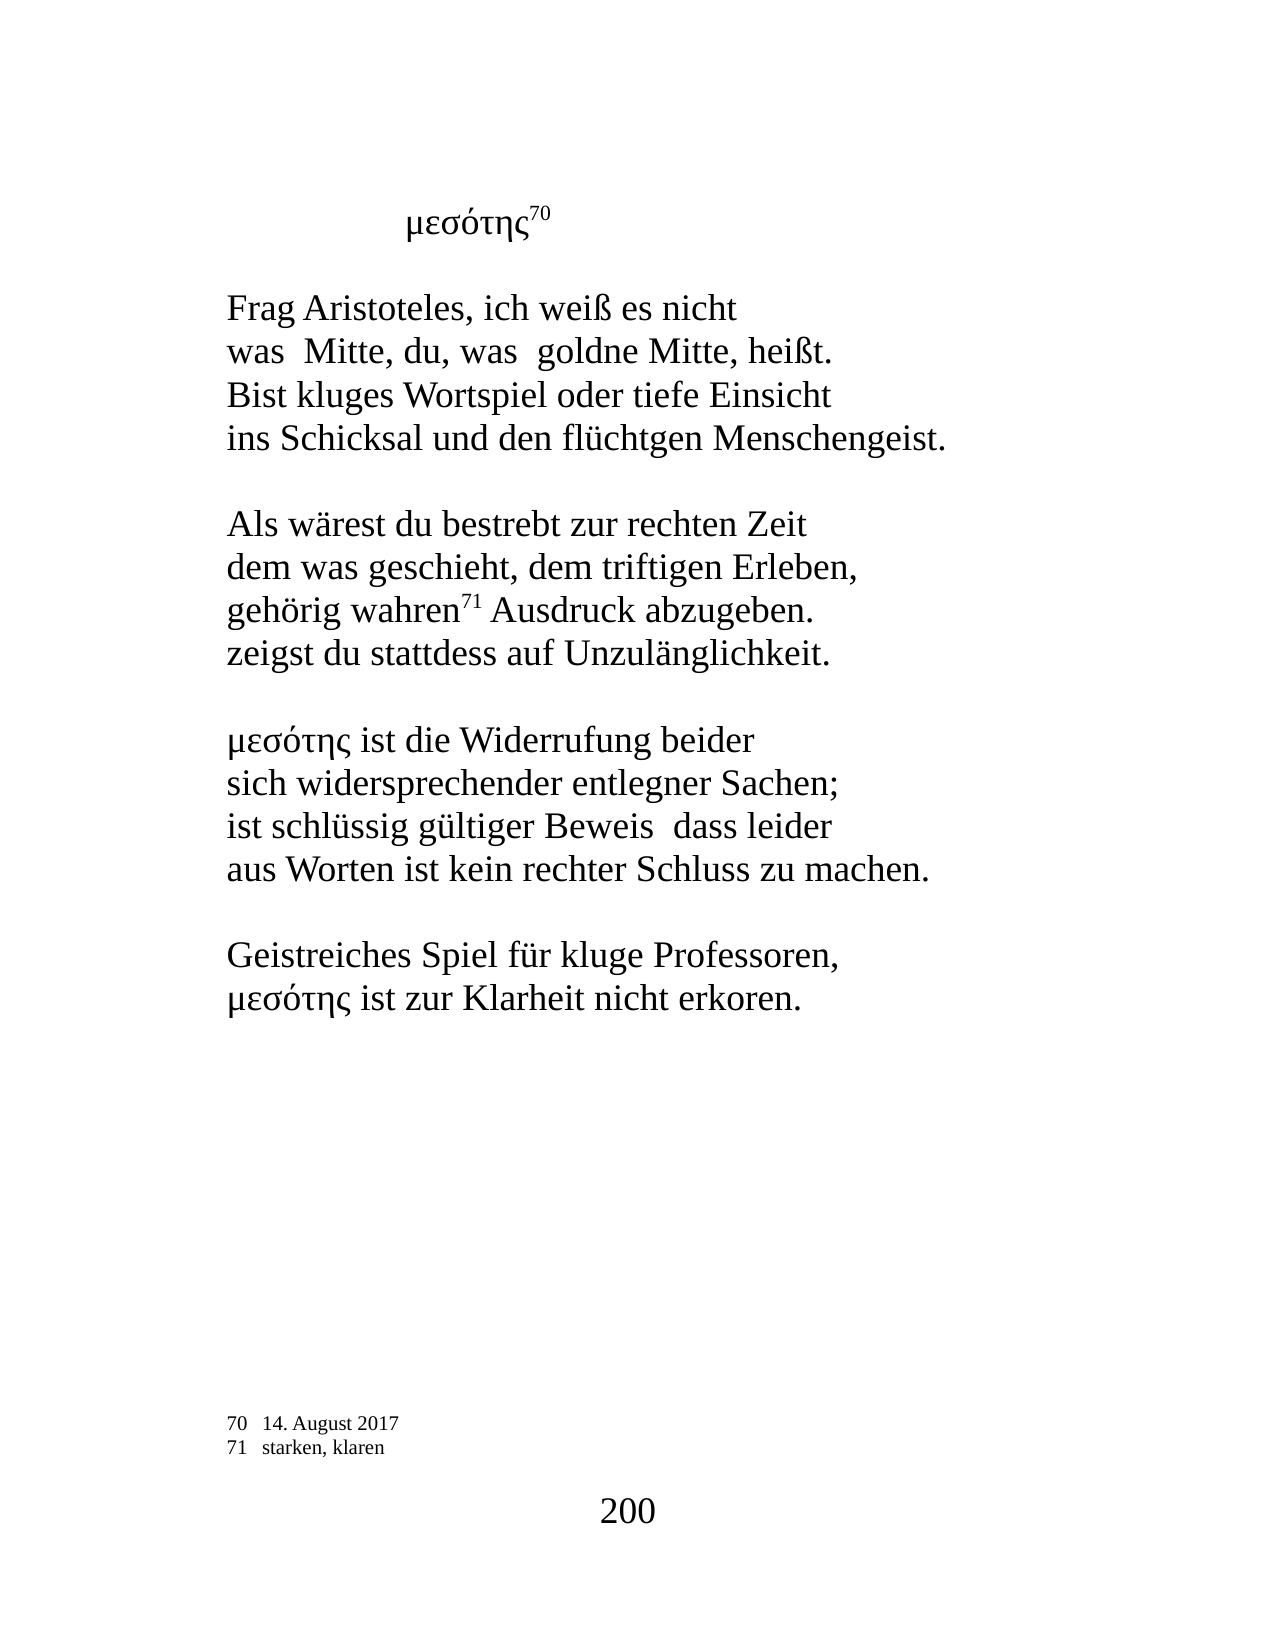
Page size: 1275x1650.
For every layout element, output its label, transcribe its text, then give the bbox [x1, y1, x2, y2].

text Als wärest du bestrebt zur rechten Zeit [226, 501, 1157, 544]
text Frag Aristoteles, ich weiß es nicht [226, 286, 1157, 329]
text dem was geschieht, dem triftigen Erleben, [226, 544, 1157, 588]
text Bist kluges Wortspiel oder tiefe Einsicht ins Schicksal und den flüchtgen Menschengeist. [226, 372, 1157, 458]
text μεσότης [226, 199, 1157, 243]
text was Mitte, du, was goldne Mitte, heißt. [226, 329, 1157, 372]
text ist schlüssig gültiger Beweis dass leider [226, 803, 1157, 846]
text μεσότης ist zur Klarheit nicht erkoren. [226, 976, 1157, 1019]
text aus Worten ist kein rechter Schluss zu machen. [226, 846, 1157, 889]
text sich widersprechender entlegner Sachen; [226, 760, 1157, 803]
text starken, klaren [226, 1435, 1157, 1459]
text Geistreiches Spiel für kluge Professoren, [226, 933, 1157, 976]
text gehörig wahren Ausdruck abzugeben. [226, 588, 1157, 631]
text μεσότης ist die Widerrufung beider [226, 717, 1157, 760]
text zeigst du stattdess auf Unzulänglichkeit. [226, 631, 1157, 674]
text 14. August 2017 [226, 1411, 1157, 1435]
